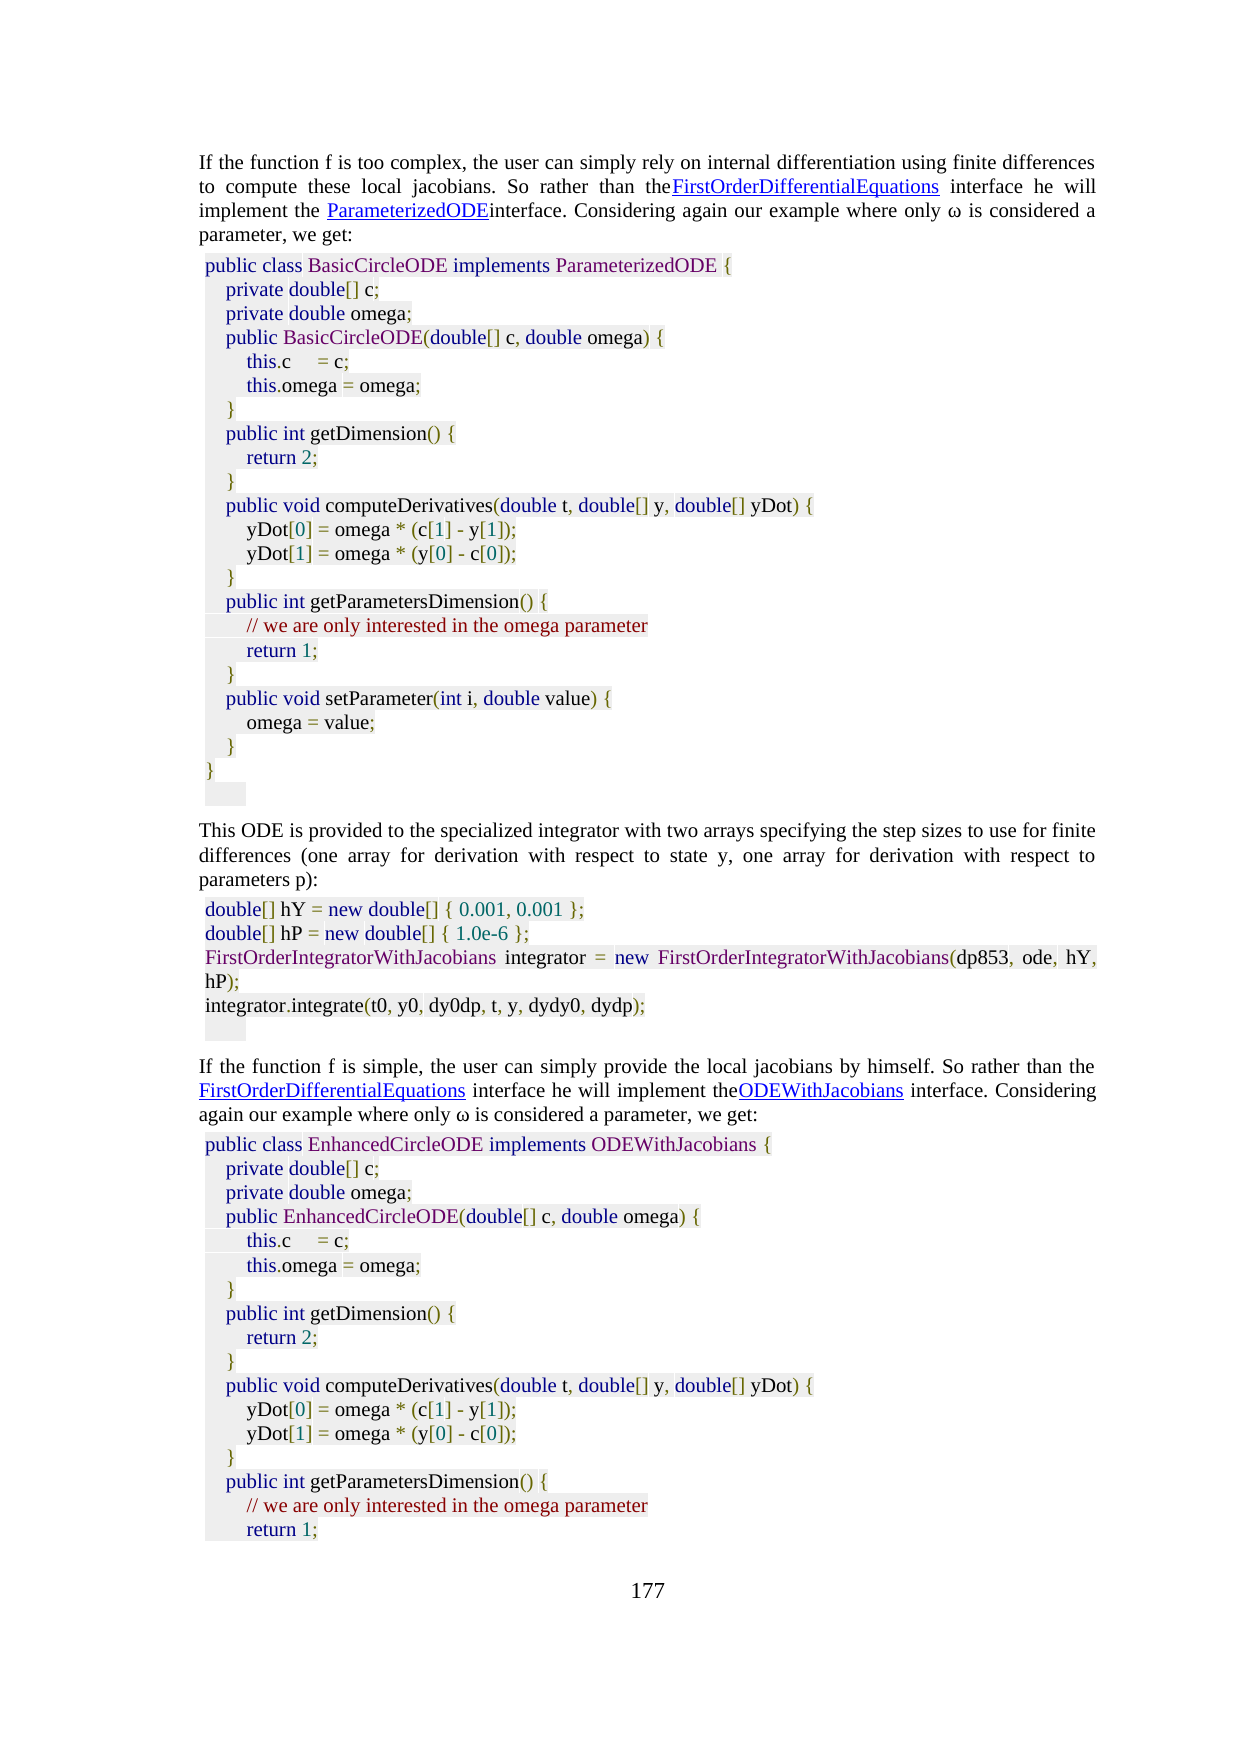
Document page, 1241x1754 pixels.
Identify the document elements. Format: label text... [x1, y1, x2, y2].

text public int getDimension() { [205, 1301, 1097, 1325]
text return 2; [205, 445, 1097, 469]
text public void computeDerivatives(double t, double[] y, double[] yDot) { [205, 493, 1097, 517]
text this.omega = omega; [205, 1252, 1097, 1277]
text yDot[0] = omega * (c[1] - y[1]); [205, 1397, 1097, 1421]
text private double omega; [205, 1180, 1097, 1204]
text private double[] c; [205, 277, 1097, 301]
text yDot[0] = omega * (c[1] - y[1]); [205, 517, 1097, 541]
text public class EnhancedCircleODE implements ODEWithJacobians { [205, 1132, 1097, 1156]
text This ODE is provided to the specialized integrator with two arrays specifying the step sizes to use for finite differences (one array for derivation with respect to state y, one array for derivation with respect to parameters p): [198, 818, 1097, 891]
text yDot[1] = omega * (y[0] - c[0]); [205, 1421, 1097, 1445]
text } [205, 1445, 1097, 1469]
text public int getDimension() { [205, 421, 1097, 445]
text public class BasicCircleODE implements ParameterizedODE { [205, 252, 1097, 277]
text } [205, 1277, 1097, 1301]
text this.c = c; [205, 349, 1097, 373]
text public void computeDerivatives(double t, double[] y, double[] yDot) { [205, 1373, 1097, 1397]
text this.omega = omega; [205, 373, 1097, 397]
text omega = value; [205, 710, 1097, 734]
text this.c = c; [205, 1228, 1097, 1252]
text public EnhancedCircleODE(double[] c, double omega) { [205, 1204, 1097, 1228]
text } [205, 469, 1097, 493]
text } [205, 758, 1097, 782]
text // we are only interested in the omega parameter [205, 1493, 1097, 1517]
text public int getParametersDimension() { [205, 589, 1097, 613]
text // we are only interested in the omega parameter [205, 613, 1097, 637]
text integrator.integrate(t0, y0, dy0dp, t, y, dydy0, dydp); [205, 993, 1097, 1017]
text public BasicCircleODE(double[] c, double omega) { [205, 325, 1097, 349]
text If the function f is too complex, the user can simply rely on internal differentiation using finite differences to compute these local jacobians. So rather than theFirstOrderDifferentialEquations interface he will implement the ParameterizedODEinterface. Considering again our example where only ω is considered a parameter, we get: [198, 150, 1097, 246]
text } [205, 397, 1097, 421]
text yDot[1] = omega * (y[0] - c[0]); [205, 541, 1097, 565]
text } [205, 734, 1097, 758]
text If the function f is simple, the user can simply provide the local jacobians by himself. So rather than the FirstOrderDifferentialEquations interface he will implement theODEWithJacobians interface. Considering again our example where only ω is considered a parameter, we get: [198, 1054, 1097, 1126]
text } [205, 662, 1097, 686]
text private double[] c; [205, 1156, 1097, 1180]
text return 2; [205, 1325, 1097, 1349]
text public int getParametersDimension() { [205, 1469, 1097, 1493]
text return 1; [205, 1517, 1097, 1541]
text } [205, 565, 1097, 589]
text return 1; [205, 637, 1097, 662]
text FirstOrderIntegratorWithJacobians integrator = new FirstOrderIntegratorWithJacobians(dp853, ode, hY, hP); [205, 945, 1097, 993]
text private double omega; [205, 301, 1097, 325]
text } [205, 1349, 1097, 1373]
text public void setParameter(int i, double value) { [205, 686, 1097, 710]
text double[] hP = new double[] { 1.0e-6 }; [205, 921, 1097, 945]
text double[] hY = new double[] { 0.001, 0.001 }; [205, 897, 1097, 921]
